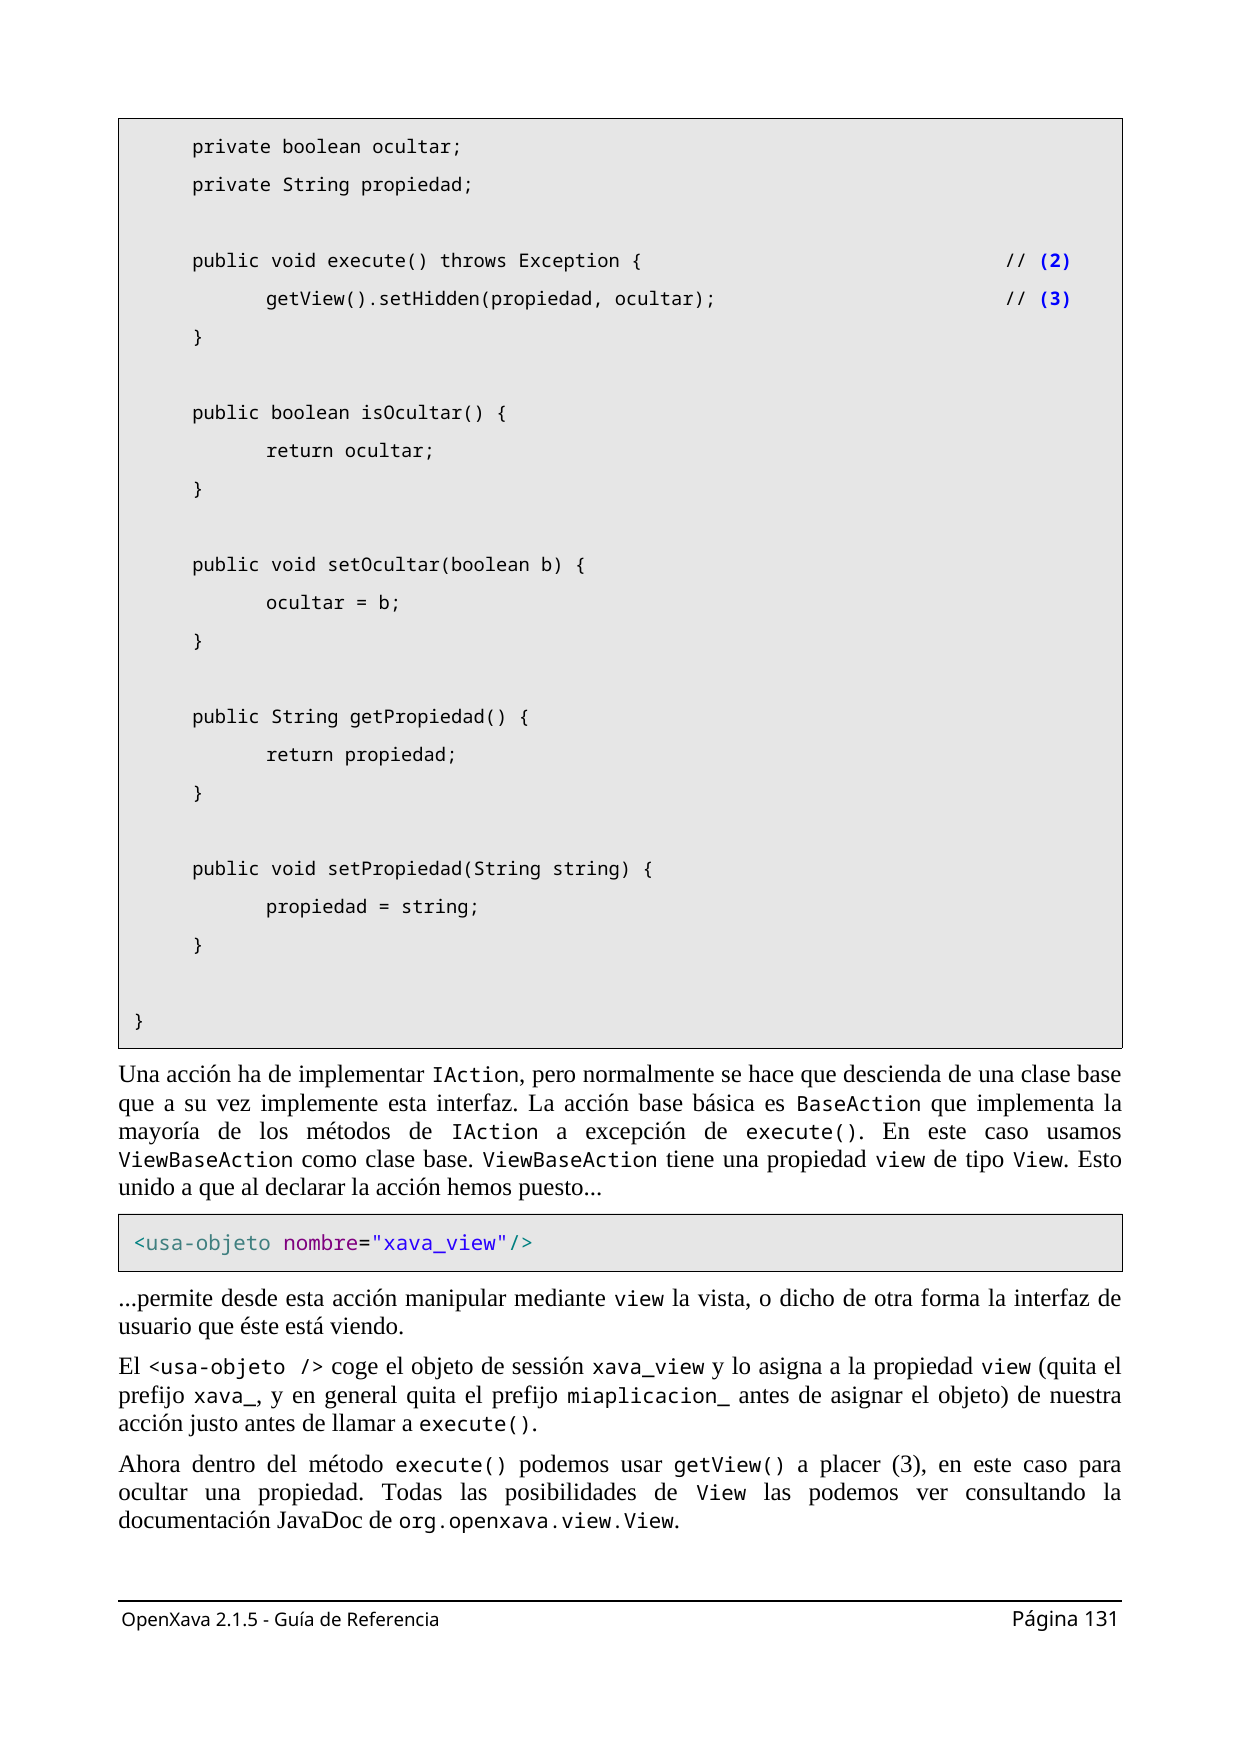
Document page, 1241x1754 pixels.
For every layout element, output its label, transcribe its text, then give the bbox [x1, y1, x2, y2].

text public void setOcultar(boolean b) { [119, 536, 1122, 574]
text El <usa-objeto /> coge el objeto de sessión xava_view y lo asigna a la propiedad view (quita el prefijo xava_, y en general quita el prefijo miaplicacion_ antes de asignar el objeto) de nuestra acción justo antes de llamar a execute(). [118, 1352, 1122, 1437]
text } [119, 917, 1122, 954]
text private boolean ocultar; [119, 119, 1122, 156]
text ...permite desde esta acción manipular mediante view la vista, o dicho de otra forma la interfaz de usuario que éste está viendo. [118, 1284, 1122, 1340]
text public void execute() throws Exception { // (2) [119, 232, 1122, 270]
text public void setPropiedad(String string) { [119, 841, 1122, 878]
text } [119, 308, 1122, 346]
text Una acción ha de implementar IAction, pero normalmente se hace que descienda de una clase base que a su vez implemente esta interfaz. La acción base básica es BaseAction que implementa la mayoría de los métodos de IAction a excepción de execute(). En este caso usamos ViewBaseAction como clase base. ViewBaseAction tiene una propiedad view de tipo View. Esto unido a que al declarar la acción hemos puesto... [118, 1060, 1122, 1201]
text return ocultar; [119, 422, 1122, 460]
text } [119, 764, 1122, 802]
text public String getPropiedad() { [119, 688, 1122, 726]
text getView().setHidden(propiedad, ocultar); // (3) [119, 270, 1122, 308]
text return propiedad; [119, 726, 1122, 764]
text } [119, 612, 1122, 650]
text private String propiedad; [119, 156, 1122, 194]
text <usa-objeto nombre="xava_view"/> [119, 1215, 1122, 1271]
text } [119, 993, 1122, 1048]
text ocultar = b; [119, 574, 1122, 612]
text Ahora dentro del método execute() podemos usar getView() a placer (3), en este caso para ocultar una propiedad. Todas las posibilidades de View las podemos ver consultando la documentación JavaDoc de org.openxava.view.View. [118, 1450, 1122, 1534]
text propiedad = string; [119, 878, 1122, 917]
text } [119, 460, 1122, 498]
text public boolean isOcultar() { [119, 384, 1122, 422]
